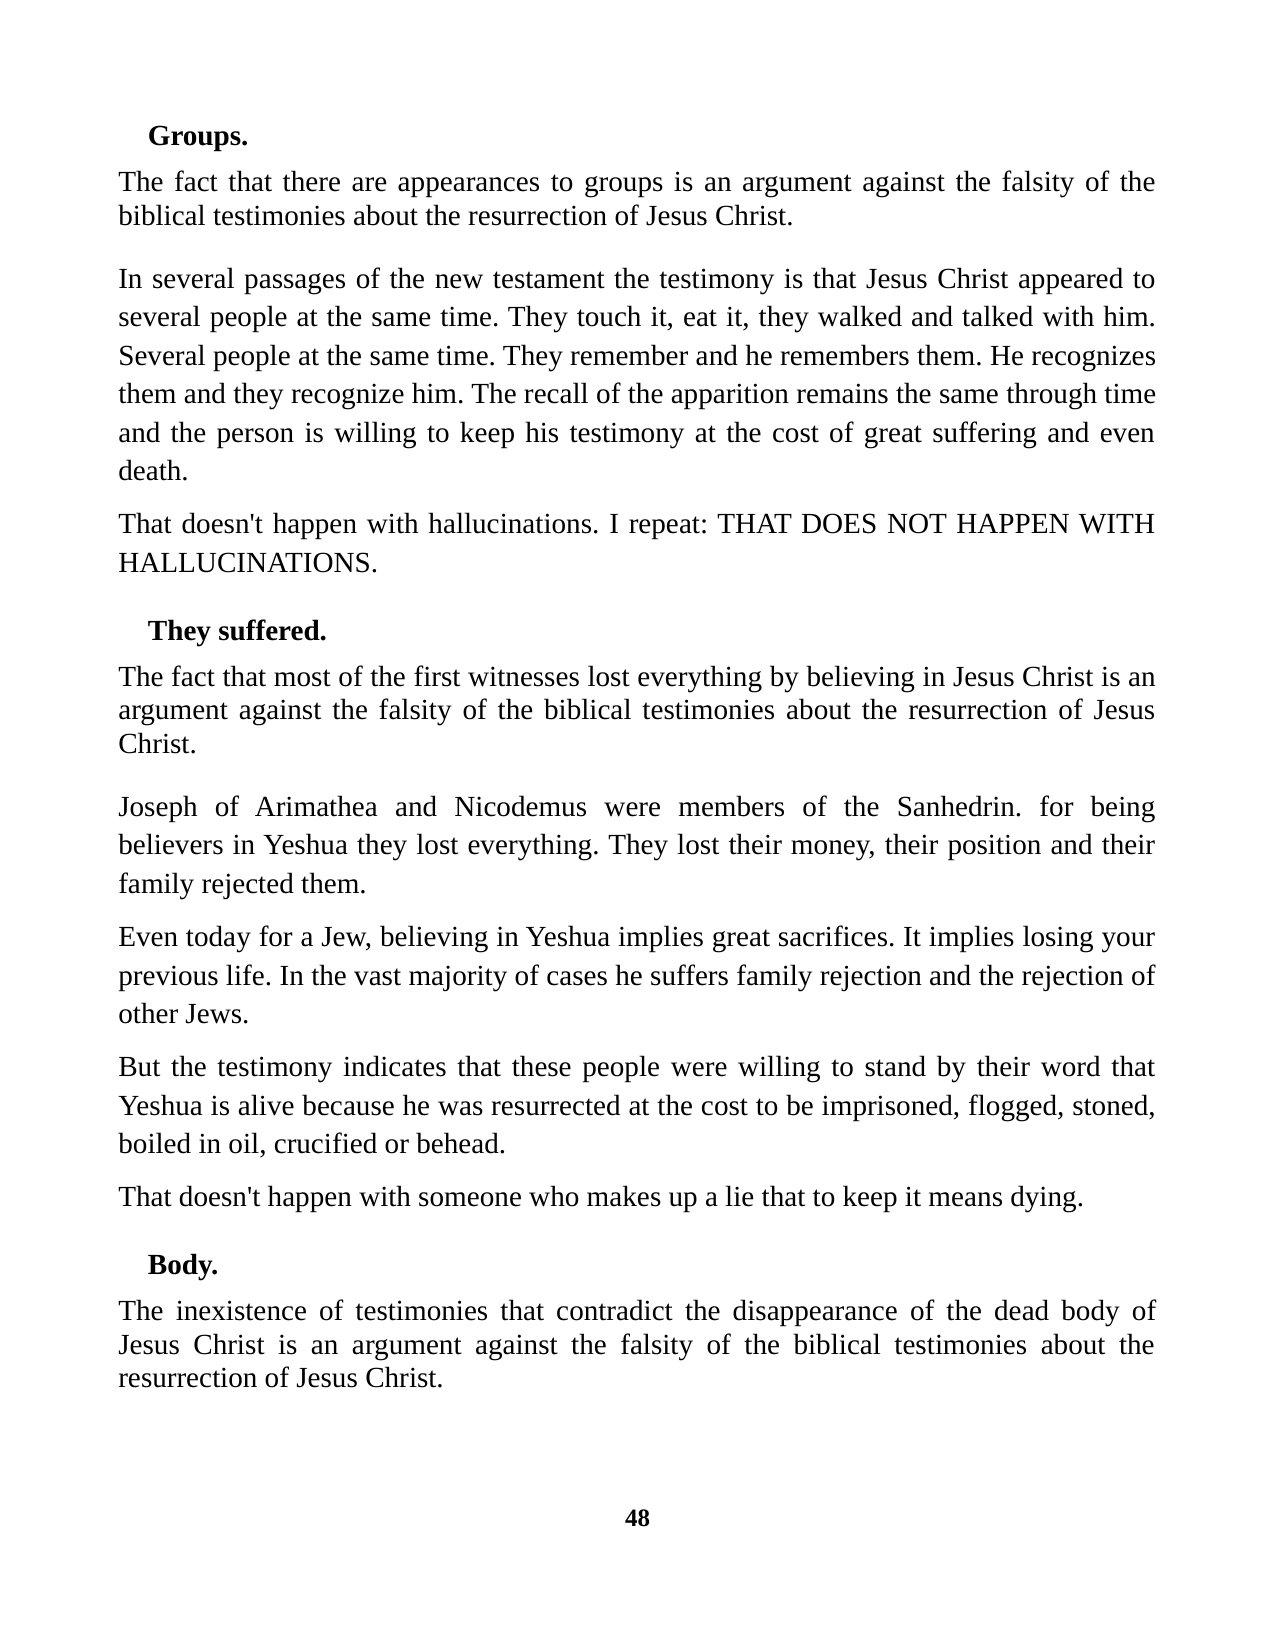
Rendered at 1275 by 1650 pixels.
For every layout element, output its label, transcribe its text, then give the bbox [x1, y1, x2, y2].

text The fact that most of the first witnesses lost everything by believing in Jesus Christ is an argument against the falsity of the biblical testimonies about the resurrection of Jesus Christ. [118, 659, 1157, 759]
text That doesn't happen with hallucinations. I repeat: THAT DOES NOT HAPPEN WITH HALLUCINATIONS. [118, 507, 1157, 579]
text In several passages of the new testament the testimony is that Jesus Christ appeared to several people at the same time. They touch it, eat it, they walked and talked with him. Several people at the same time. They remember and he remembers them. He recognizes them and they recognize him. The recall of the apparition remains the same through time and the person is willing to keep his testimony at the cost of great suffering and even death. [118, 261, 1157, 487]
text The inexistence of testimonies that contradict the disappearance of the dead body of Jesus Christ is an argument against the falsity of the biblical testimonies about the resurrection of Jesus Christ. [118, 1293, 1157, 1394]
text Joseph of Arimathea and Nicodemus were members of the Sanhedrin. for being believers in Yeshua they lost everything. They lost their money, their position and their family rejected them. [118, 789, 1157, 899]
text The fact that there are appearances to groups is an argument against the falsity of the biblical testimonies about the resurrection of Jesus Christ. [118, 164, 1157, 231]
text But the testimony indicates that these people were willing to stand by their word that Yeshua is alive because he was resurrected at the cost to be imprisoned, flogged, stoned, boiled in oil, crucified or behead. [118, 1049, 1157, 1160]
subtitle Body. [148, 1247, 1157, 1281]
subtitle They suffered. [148, 613, 1157, 646]
subtitle Groups. [148, 118, 1157, 152]
text That doesn't happen with someone who makes up a lie that to keep it means dying. [118, 1179, 1157, 1213]
text Even today for a Jew, believing in Yeshua implies great sacrifices. It implies losing your previous life. In the vast majority of cases he suffers family rejection and the rejection of other Jews. [118, 919, 1157, 1030]
